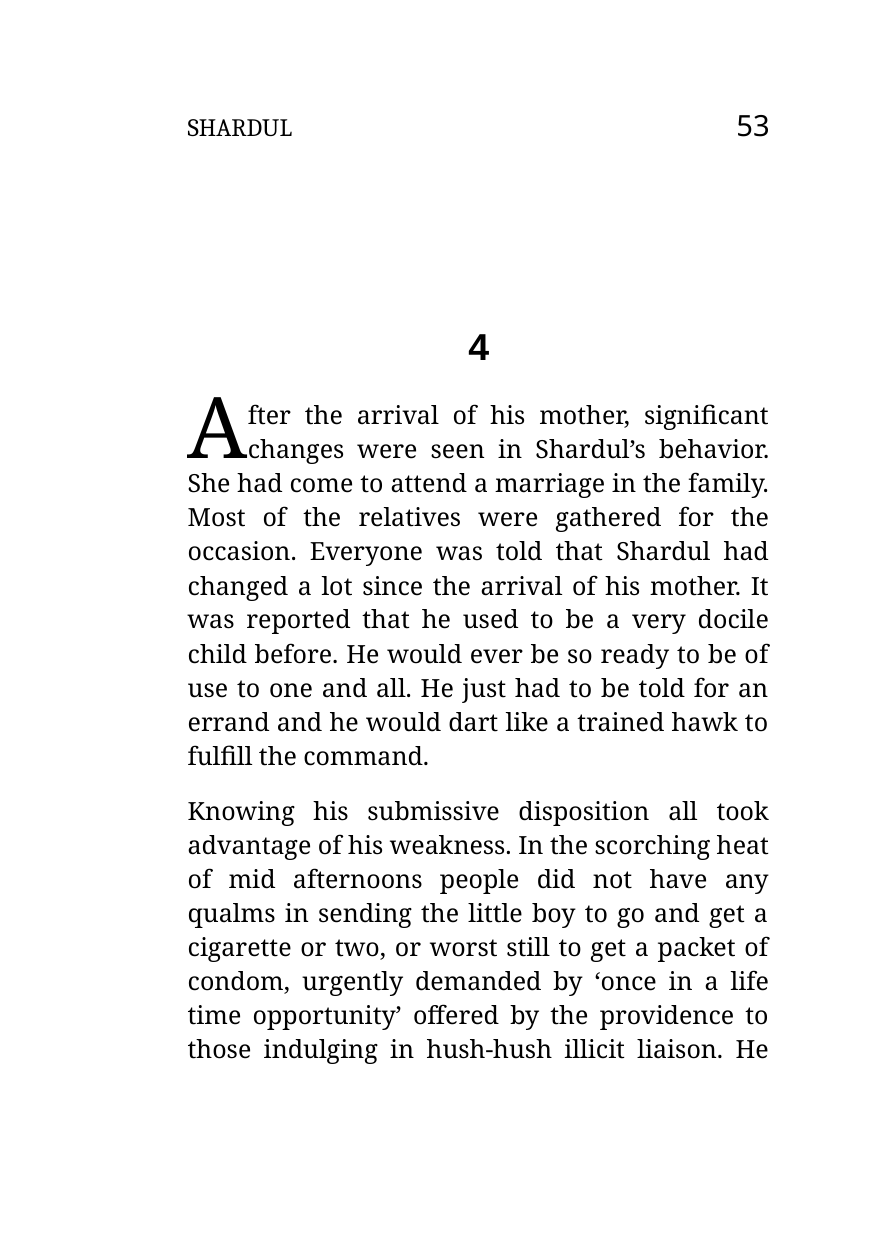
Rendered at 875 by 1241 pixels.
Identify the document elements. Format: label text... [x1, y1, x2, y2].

text 4 [187, 325, 769, 368]
text After the arrival of his mother, significant changes were seen in Shardul’s behavior. She had come to attend a marriage in the family. Most of the relatives were gathered for the occasion. Everyone was told that Shardul had changed a lot since the arrival of his mother. It was reported that he used to be a very docile child before. He would ever be so ready to be of use to one and all. He just had to be told for an errand and he would dart like a trained hawk to fulfill the command. [187, 398, 769, 772]
text Knowing his submissive disposition all took advantage of his weakness. In the scorching heat of mid afternoons people did not have any qualms in sending the little boy to go and get a cigarette or two, or worst still to get a packet of condom, urgently demanded by ‘once in a life time opportunity’ offered by the providence to those indulging in hush-hush illicit liaison. He [187, 793, 769, 1066]
